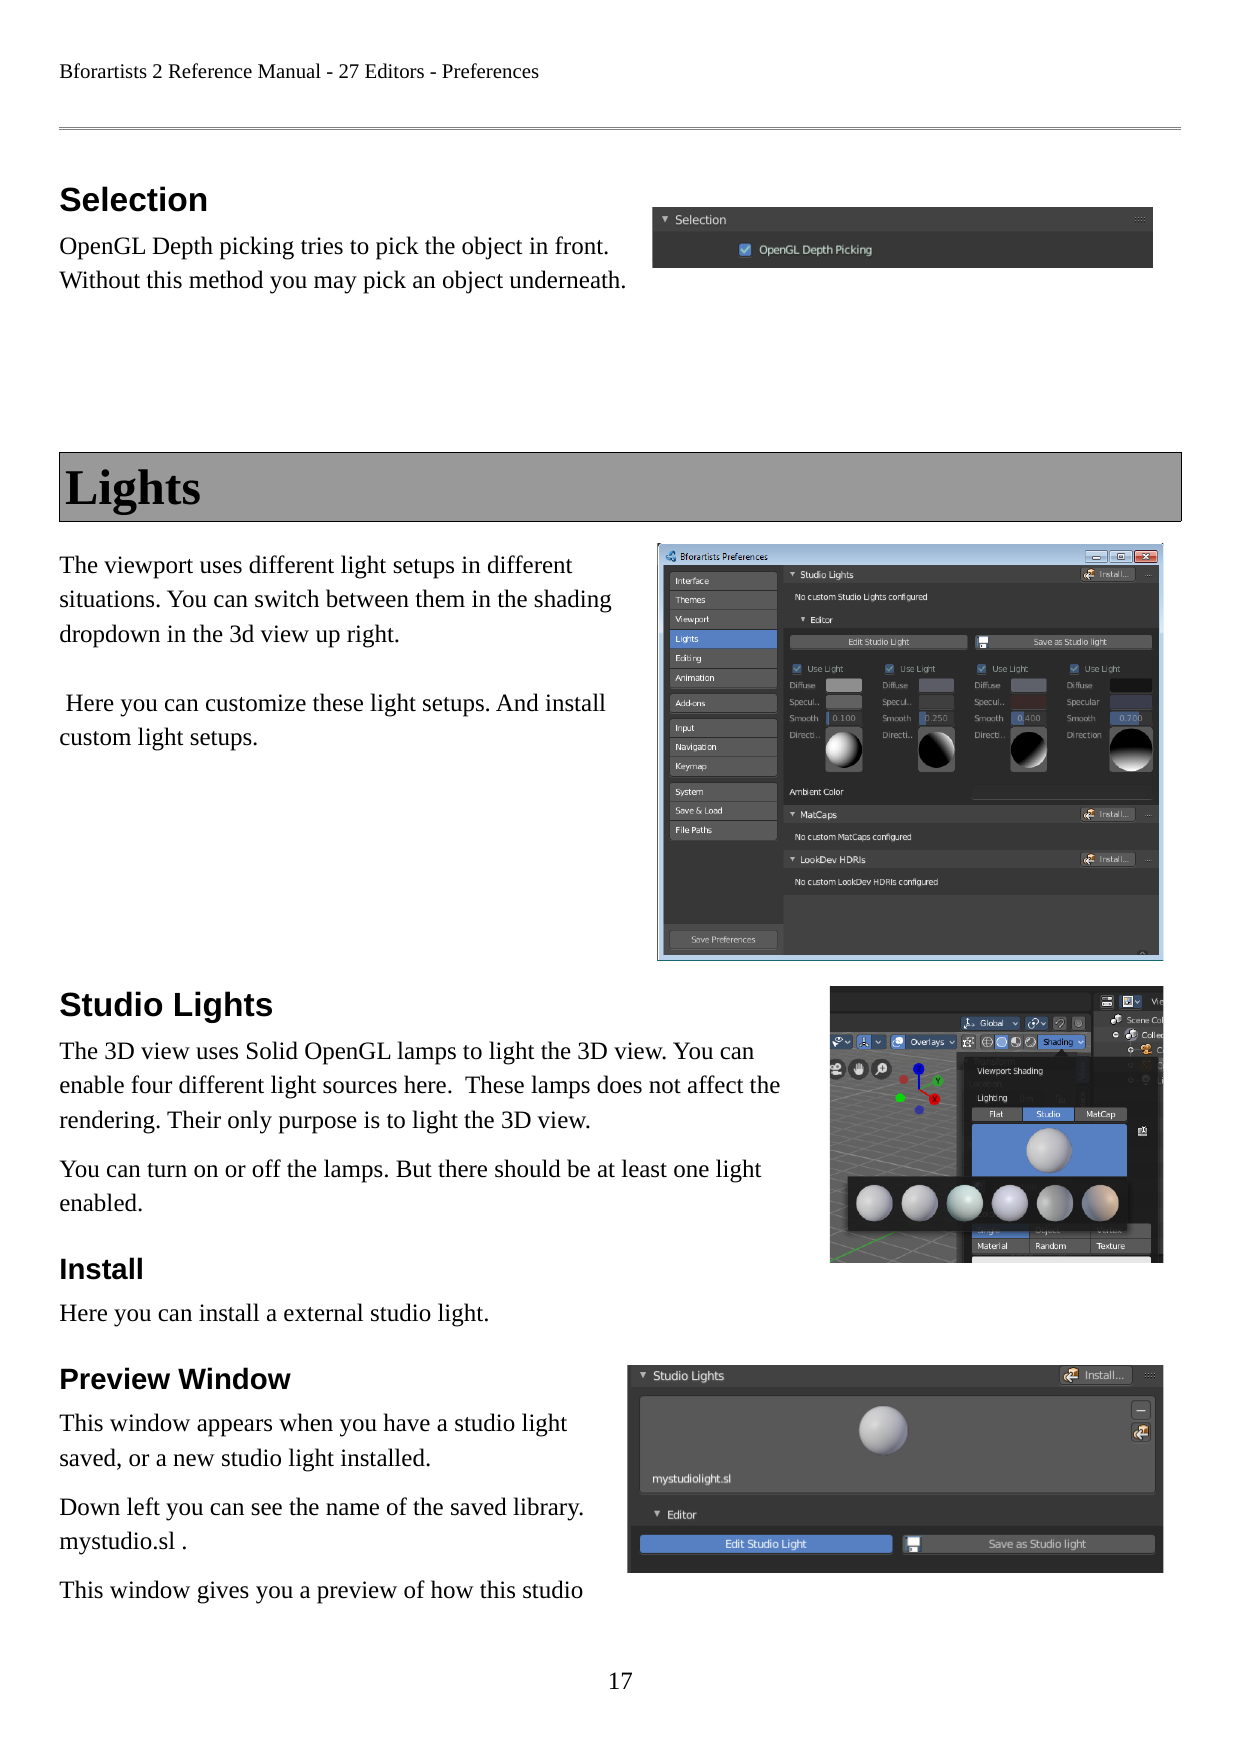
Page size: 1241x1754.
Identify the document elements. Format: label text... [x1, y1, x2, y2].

text The 3D view uses Solid OpenGL lamps to light the 3D view. You can enable four different light sources here. These lamps does not affect the rendering. Their only purpose is to light the 3D view. [59, 1036, 829, 1133]
subtitle Install [59, 1252, 1181, 1286]
text Here you can install a external studio light. [59, 1298, 1181, 1327]
text Here you can customize these light setups. And install custom light setups. [59, 688, 657, 751]
text OpenGL Depth picking tries to pick the object in front. Without this method you may pick an object underneath. [59, 231, 1181, 294]
text This window gives you a preview of how this studio [59, 1575, 1181, 1604]
picture [627, 1365, 1164, 1573]
picture [829, 986, 1164, 1263]
text You can turn on or off the lamps. But there should be at least one light enabled. [59, 1154, 829, 1217]
text Down left you can see the name of the saved library. mystudio.sl . [59, 1492, 627, 1555]
picture [657, 543, 1164, 961]
subtitle Studio Lights [59, 985, 1181, 1023]
subtitle Selection [59, 179, 1181, 218]
picture [652, 207, 1153, 268]
subtitle Preview Window [59, 1362, 1181, 1396]
text The viewport uses different light setups in different situations. You can switch between them in the shading dropdown in the 3d view up right. [59, 550, 657, 648]
text This window appears when you have a studio light saved, or a new studio light installed. [59, 1408, 627, 1471]
table_header Lights [60, 453, 1181, 521]
